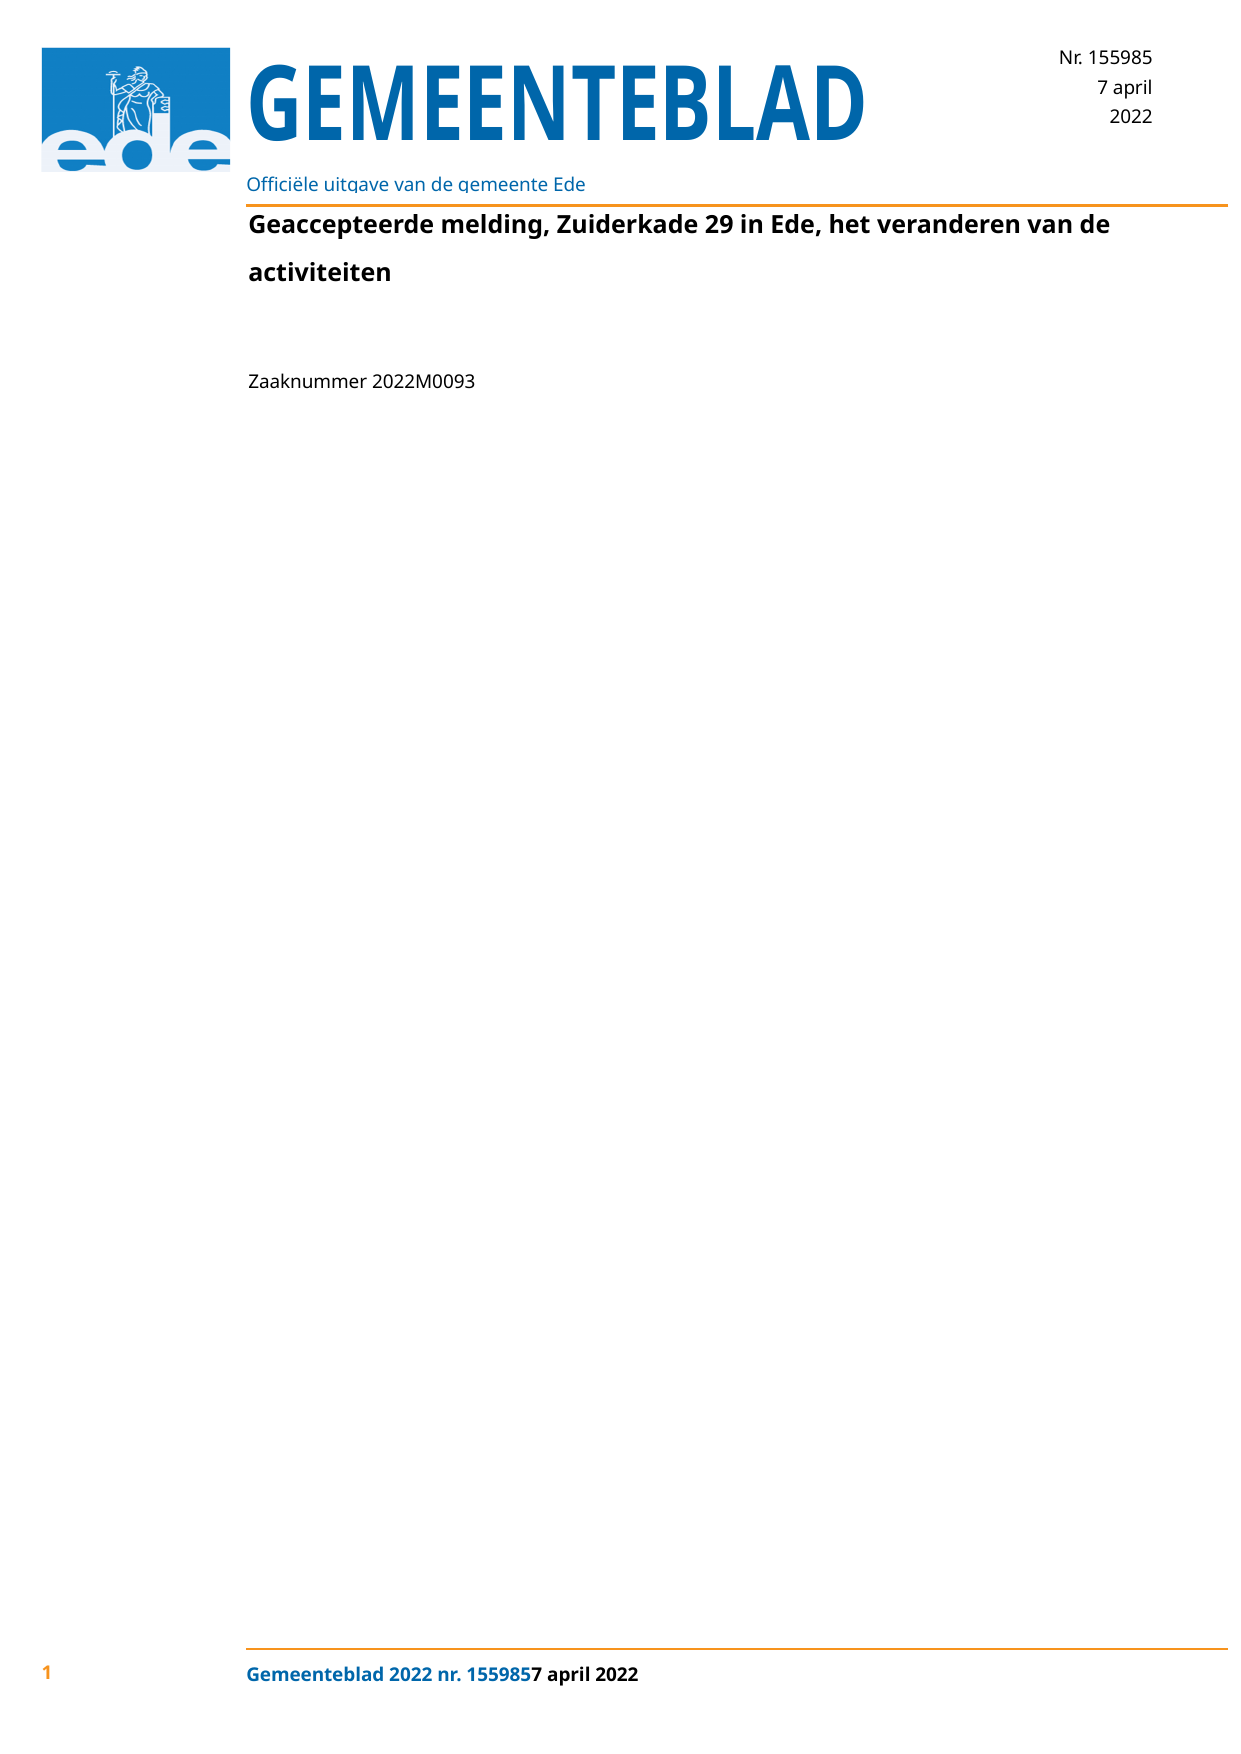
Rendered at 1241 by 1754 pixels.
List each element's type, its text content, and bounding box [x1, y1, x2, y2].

picture [41, 47, 231, 172]
text Geaccepteerde melding, Zuiderkade 29 in Ede, het veranderen van de activiteiten [248, 207, 1152, 288]
text Zaaknummer 2022M0093 [248, 368, 1152, 394]
